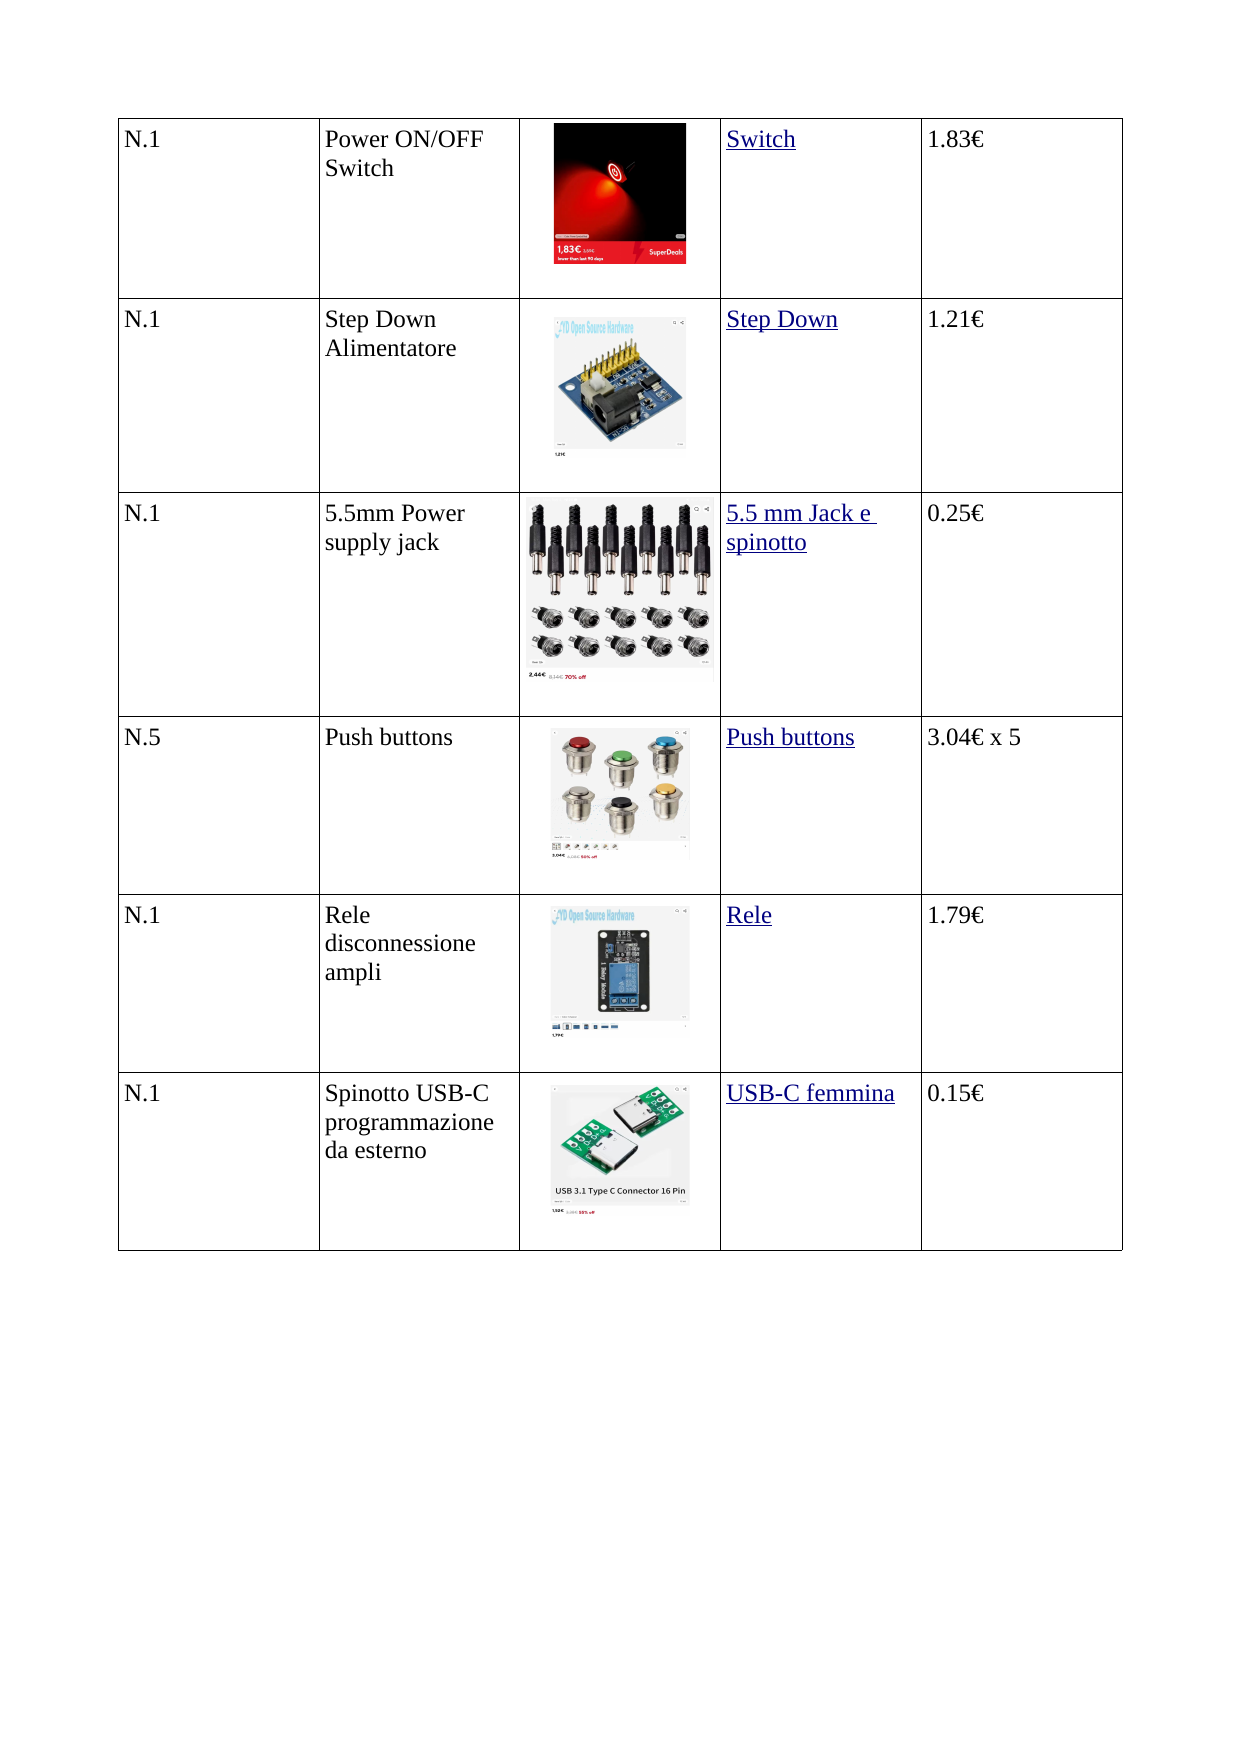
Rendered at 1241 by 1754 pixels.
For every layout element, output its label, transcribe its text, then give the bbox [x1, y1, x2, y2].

picture [553, 123, 687, 264]
table_cell [520, 493, 720, 716]
picture [550, 728, 690, 860]
table_cell 0.15€ [922, 1073, 1122, 1250]
table_cell USB-C femmina [721, 1073, 921, 1250]
table_cell Push buttons [320, 717, 519, 894]
table_cell 1.79€ [922, 895, 1122, 1072]
table_header Switch [721, 119, 921, 298]
table_cell 0.25€ [922, 493, 1122, 716]
table_cell 5.5mm Power supply jack [320, 493, 519, 716]
table_cell N.1 [119, 895, 319, 1072]
picture [550, 1085, 690, 1216]
table_cell Rele disconnessione ampli [320, 895, 519, 1072]
table_cell N.1 [119, 1073, 319, 1250]
table_cell Rele [721, 895, 921, 1072]
table_cell [520, 1073, 720, 1250]
table_cell Push buttons [721, 717, 921, 894]
table_cell [520, 299, 720, 492]
table_cell N.5 [119, 717, 319, 894]
picture [526, 497, 714, 682]
table_cell [520, 717, 720, 894]
table_cell Step Down Alimentatore [320, 299, 519, 492]
table_header N.1 [119, 119, 319, 298]
table_cell 5.5 mm Jack e spinotto [721, 493, 921, 716]
table_header Power ON/OFF Switch [320, 119, 519, 298]
table_cell [520, 895, 720, 1072]
picture [553, 317, 687, 458]
table_cell 3.04€ x 5 [922, 717, 1122, 894]
picture [550, 906, 690, 1038]
table_cell N.1 [119, 493, 319, 716]
table_cell Spinotto USB-C programmazione da esterno [320, 1073, 519, 1250]
table_header [520, 119, 720, 298]
table_cell Step Down [721, 299, 921, 492]
table_cell 1.21€ [922, 299, 1122, 492]
table_header 1.83€ [922, 119, 1122, 298]
table_cell N.1 [119, 299, 319, 492]
